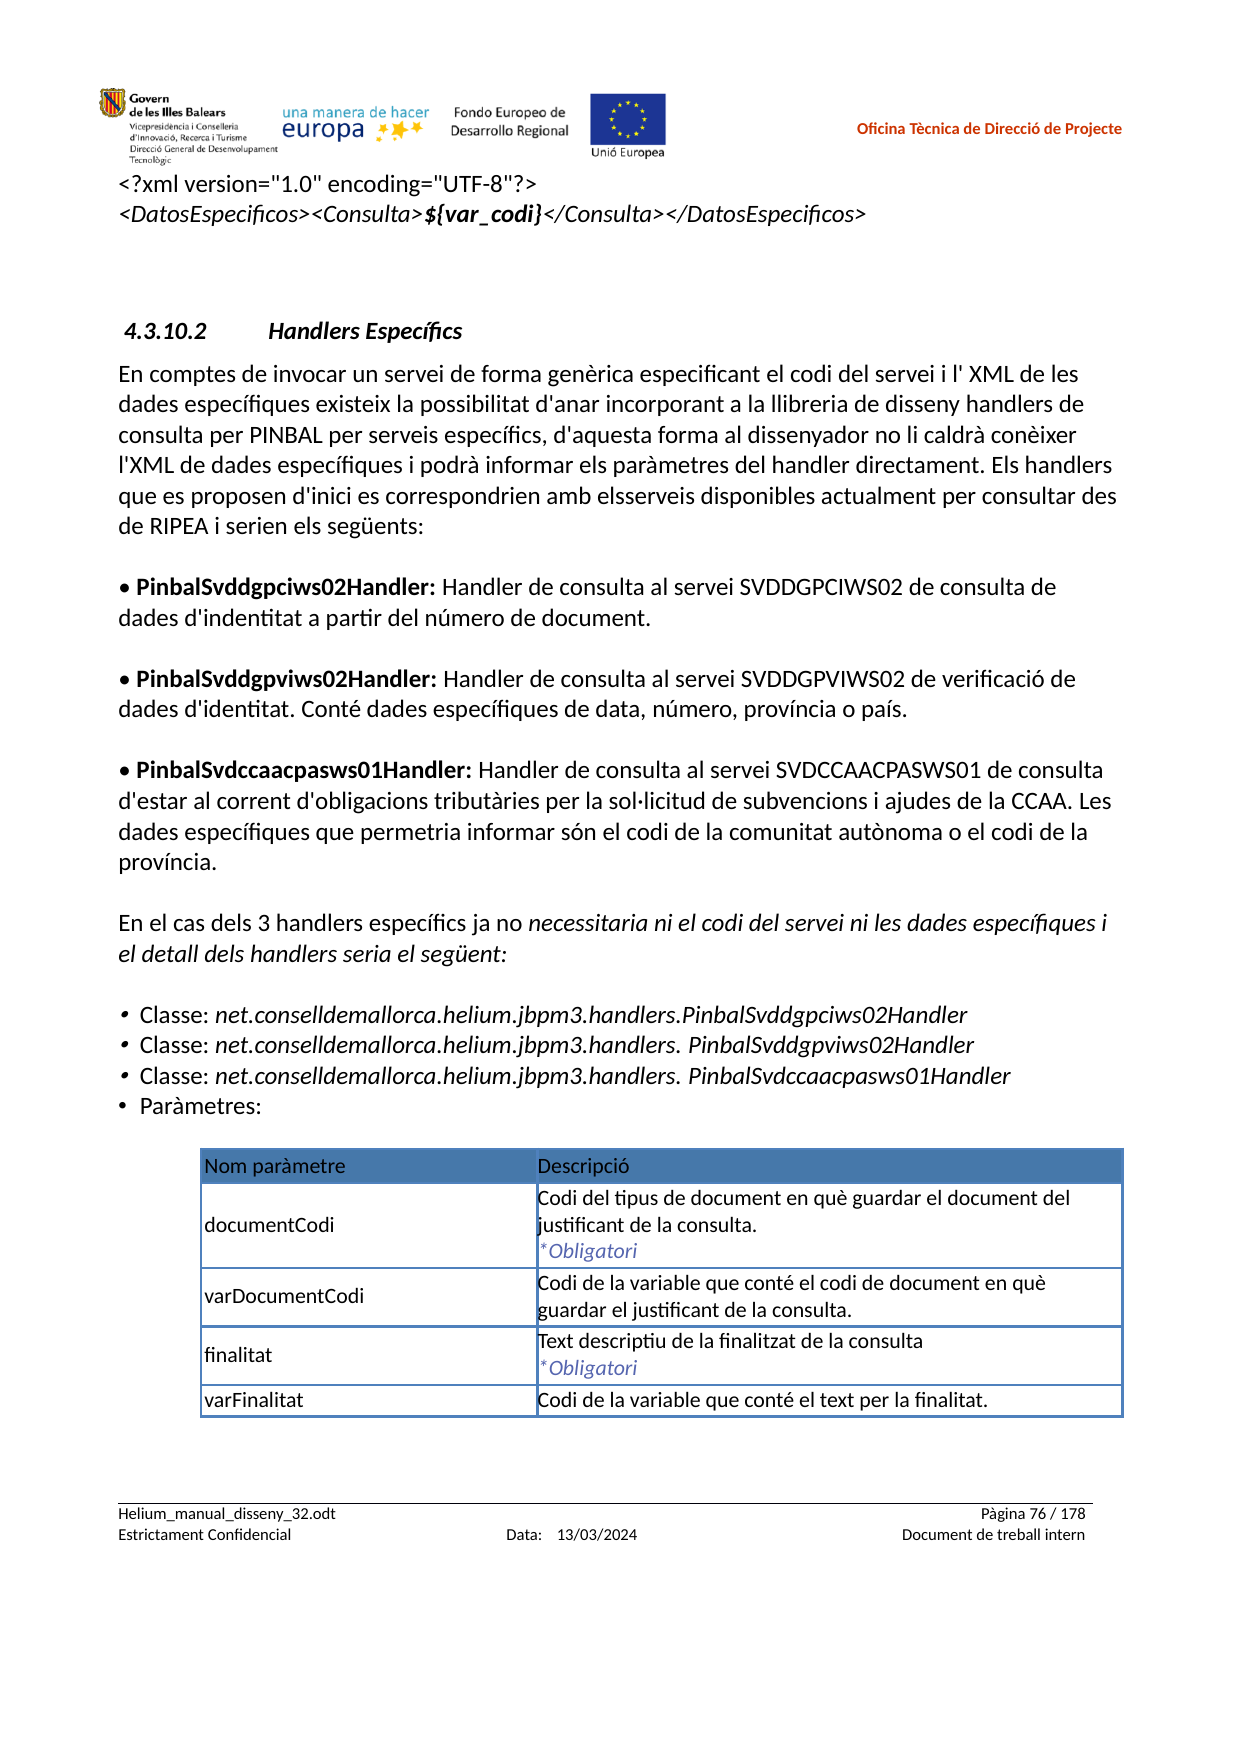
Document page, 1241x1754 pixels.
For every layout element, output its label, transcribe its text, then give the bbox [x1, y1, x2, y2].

text • Classe: net.conselldemallorca.helium.jbpm3.handlers. PinbalSvdccaacpasws01Handler [118, 1060, 1122, 1090]
text • PinbalSvdccaacpasws01Handler: Handler de consulta al servei SVDCCAACPASWS01 de consulta d'estar al corrent d'obligacions tributàries per la sol·licitud de subvencions i ajudes de la CCAA. Les dades específiques que permetria informar són el codi de la comunitat autònoma o el codi de la província. [118, 754, 1122, 877]
table_cell varFinalitat [202, 1386, 536, 1415]
text • PinbalSvddgpviws02Handler: Handler de consulta al servei SVDDGPVIWS02 de verificació de dades d'identitat. Conté dades específiques de data, número, província o país. [118, 663, 1122, 724]
picture [99, 87, 668, 166]
text <DatosEspecificos><Consulta>${var_codi}</Consulta></DatosEspecificos> [118, 198, 1122, 229]
table_cell varDocumentCodi [202, 1269, 536, 1325]
text <?xml version="1.0" encoding="UTF-8"?> [118, 168, 1122, 198]
table_header Descripció [539, 1150, 1121, 1182]
text En el cas dels 3 handlers específics ja no necessitaria ni el codi del servei ni les dades específiques i el detall dels handlers seria el següent: [118, 907, 1122, 968]
table_cell Codi del tipus de document en què guardar el document del justificant de la consulta. *Obligatori [539, 1184, 1121, 1267]
text • Paràmetres: [118, 1090, 1122, 1121]
subtitle Handlers Específics [118, 315, 1122, 345]
table_cell finalitat [202, 1328, 536, 1384]
table_cell Codi de la variable que conté el codi de document en què guardar el justificant de la consulta. [539, 1269, 1121, 1325]
table_cell Text descriptiu de la finalitzat de la consulta *Obligatori [539, 1328, 1121, 1384]
text • PinbalSvddgpciws02Handler: Handler de consulta al servei SVDDGPCIWS02 de consulta de dades d'indentitat a partir del número de document. [118, 571, 1122, 632]
text • Classe: net.conselldemallorca.helium.jbpm3.handlers.PinbalSvddgpciws02Handler [118, 999, 1122, 1029]
text • Classe: net.conselldemallorca.helium.jbpm3.handlers. PinbalSvddgpviws02Handler [118, 1029, 1122, 1060]
table_header Nom paràmetre [202, 1150, 536, 1182]
text En comptes de invocar un servei de forma genèrica especificant el codi del servei i l' XML de les dades específiques existeix la possibilitat d'anar incorporant a la llibreria de disseny handlers de consulta per PINBAL per serveis específics, d'aquesta forma al dissenyador no li caldrà conèixer l'XML de dades específiques i podrà informar els paràmetres del handler directament. Els handlers que es proposen d'inici es correspondrien amb elsserveis disponibles actualment per consultar des de RIPEA i serien els següents: [118, 358, 1122, 541]
table_cell documentCodi [202, 1184, 536, 1267]
table_cell Codi de la variable que conté el text per la finalitat. [539, 1386, 1121, 1415]
